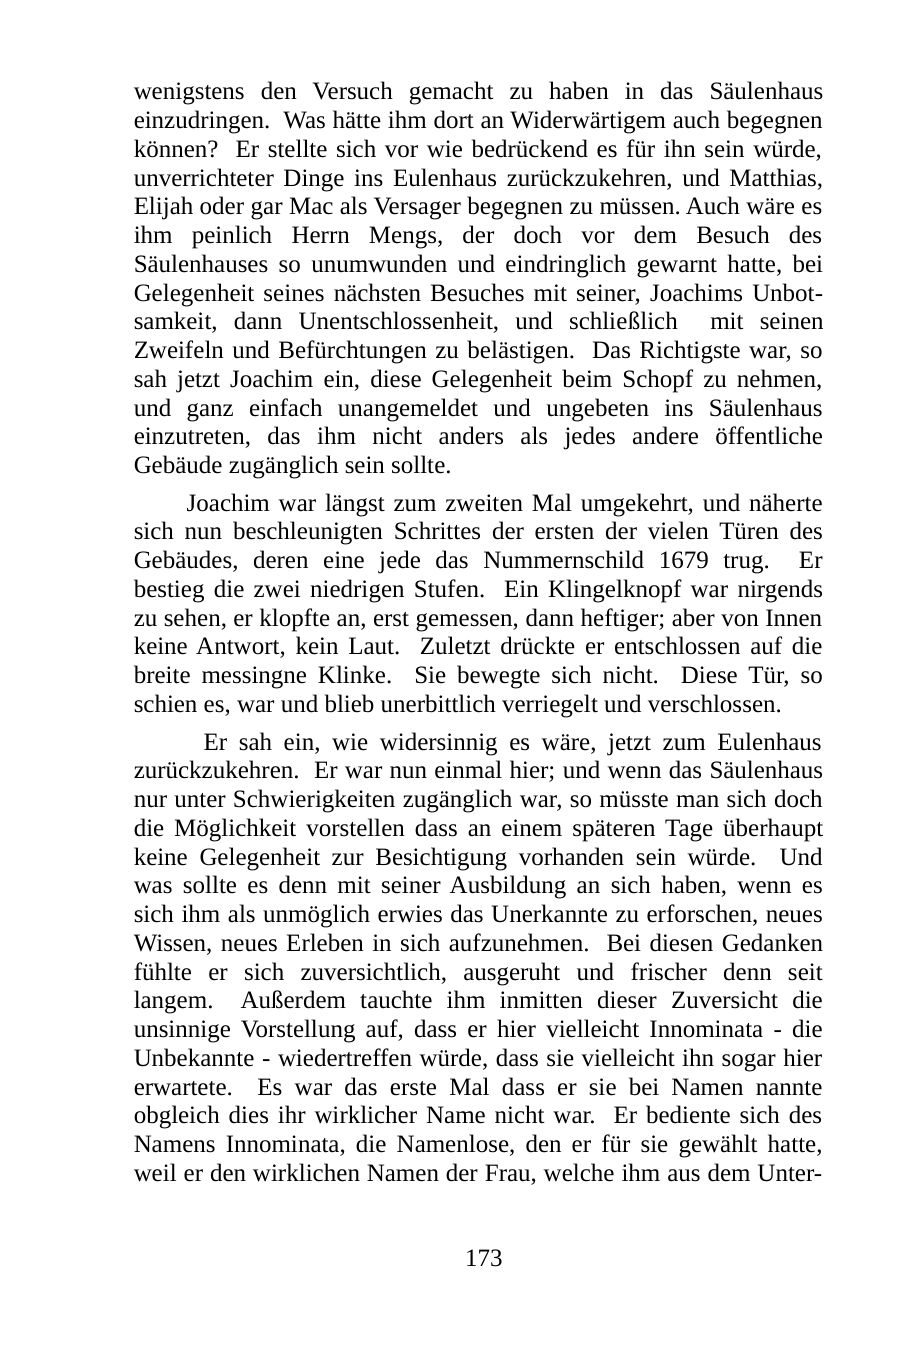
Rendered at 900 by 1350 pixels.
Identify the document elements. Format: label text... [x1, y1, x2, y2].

text Er sah ein, wie widersinnig es wäre, jetzt zum Eulenhaus zurückzukehren. Er war nun einmal hier; und wenn das Säulenhaus nur unter Schwierigkeiten zugänglich war, so müsste man sich doch die Möglichkeit vorstellen dass an einem späteren Tage überhaupt keine Gelegenheit zur Besichtigung vorhanden sein würde. Und was sollte es denn mit seiner Ausbildung an sich haben, wenn es sich ihm als unmöglich erwies das Unerkannte zu erforschen, neues Wissen, neues Erleben in sich aufzunehmen. Bei diesen Gedanken fühlte er sich zuversichtlich, ausgeruht und frischer denn seit langem. Außerdem tauchte ihm inmitten dieser Zuversicht die unsinnige Vorstellung auf, dass er hier vielleicht Innominata - die Unbekannte - wiedertreffen würde, dass sie vielleicht ihn sogar hier erwartete. Es war das erste Mal dass er sie bei Namen nannte obgleich dies ihr wirklicher Name nicht war. Er bediente sich des Namens Innominata, die Namenlose, den er für sie gewählt hatte, weil er den wirklichen Namen der Frau, welche ihm aus dem Unter- [133, 727, 823, 1187]
text Joachim war längst zum zweiten Mal umgekehrt, und näherte sich nun beschleunigten Schrittes der ersten der vielen Türen des Gebäudes, deren eine jede das Nummernschild 1679 trug. Er bestieg die zwei niedrigen Stufen. Ein Klingelknopf war nirgends zu sehen, er klopfte an, erst gemessen, dann heftiger; aber von Innen keine Antwort, kein Laut. Zuletzt drückte er entschlossen auf die breite messingne Klinke. Sie bewegte sich nicht. Diese Tür, so schien es, war und blieb unerbittlich verriegelt und verschlossen. [133, 488, 823, 718]
text wenigstens den Versuch gemacht zu haben in das Säulenhaus einzudringen. Was hätte ihm dort an Widerwärtigem auch begegnen können? Er stellte sich vor wie bedrückend es für ihn sein würde, unverrichteter Dinge ins Eulenhaus zurückzukehren, und Matthias, Elijah oder gar Mac als Versager begegnen zu müssen. Auch wäre es ihm peinlich Herrn Mengs, der doch vor dem Besuch des Säulenhauses so unumwunden und eindringlich gewarnt hatte, bei Gelegenheit seines nächsten Besuches mit seiner, Joachims Unbot-samkeit, dann Unentschlossenheit, und schließlich mit seinen Zweifeln und Befürchtungen zu belästigen. Das Richtigste war, so sah jetzt Joachim ein, diese Gelegenheit beim Schopf zu nehmen, und ganz einfach unangemeldet und ungebeten ins Säulenhaus einzutreten, das ihm nicht anders als jedes andere öffentliche Gebäude zugänglich sein sollte. [133, 76, 823, 479]
